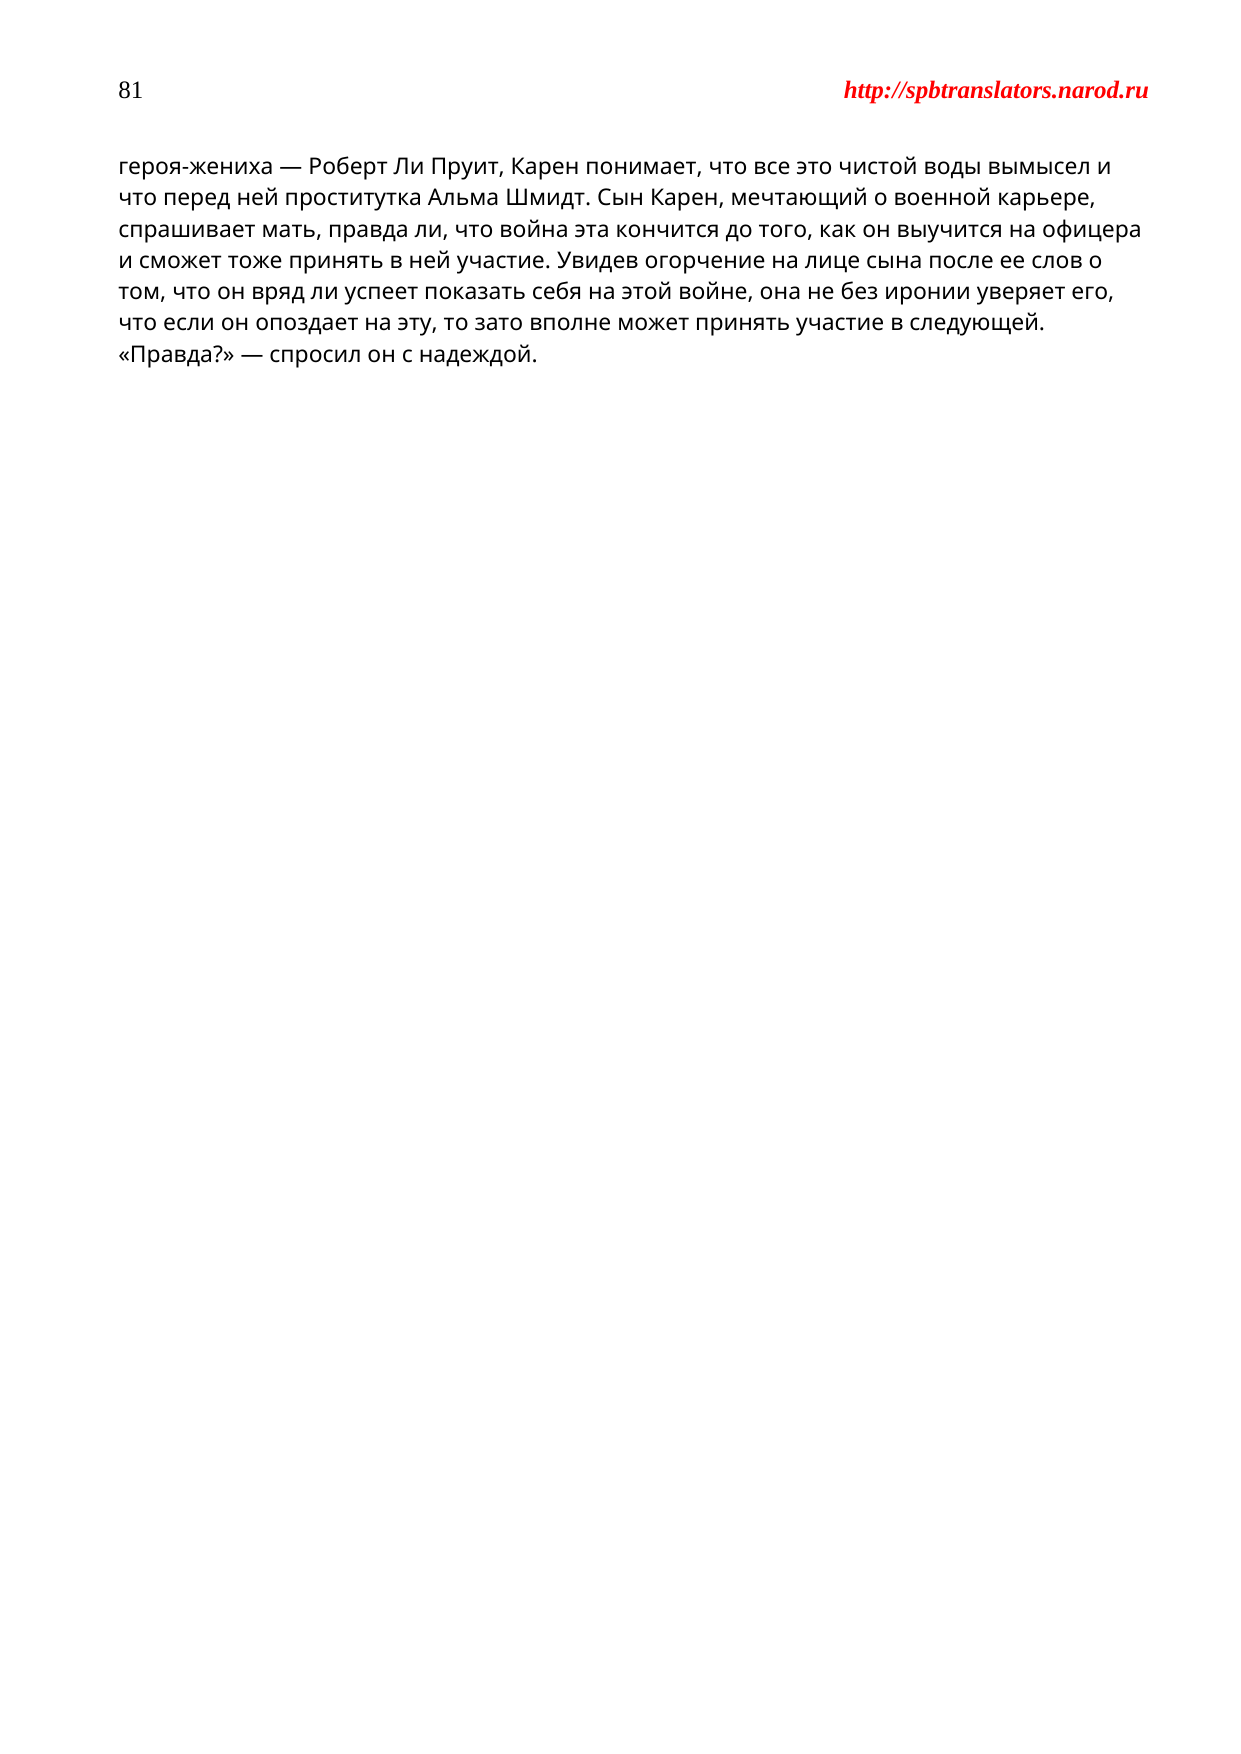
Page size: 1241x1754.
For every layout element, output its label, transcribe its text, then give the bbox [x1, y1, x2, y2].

text героя-жениха — Роберт Ли Пруит, Карен понимает, что все это чистой воды вымысел и что перед ней проститутка Альма Шмидт. Сын Карен, мечтающий о военной карьере, спрашивает мать, правда ли, что война эта кончится до того, как он выучится на офицера и сможет тоже принять в ней участие. Увидев огорчение на лице сына после ее слов о том, что он вряд ли успеет показать себя на этой войне, она не без иронии уверяет его, что если он опоздает на эту, то зато вполне может принять участие в следующей. «Правда?» — спросил он с надеждой. [118, 150, 1151, 369]
